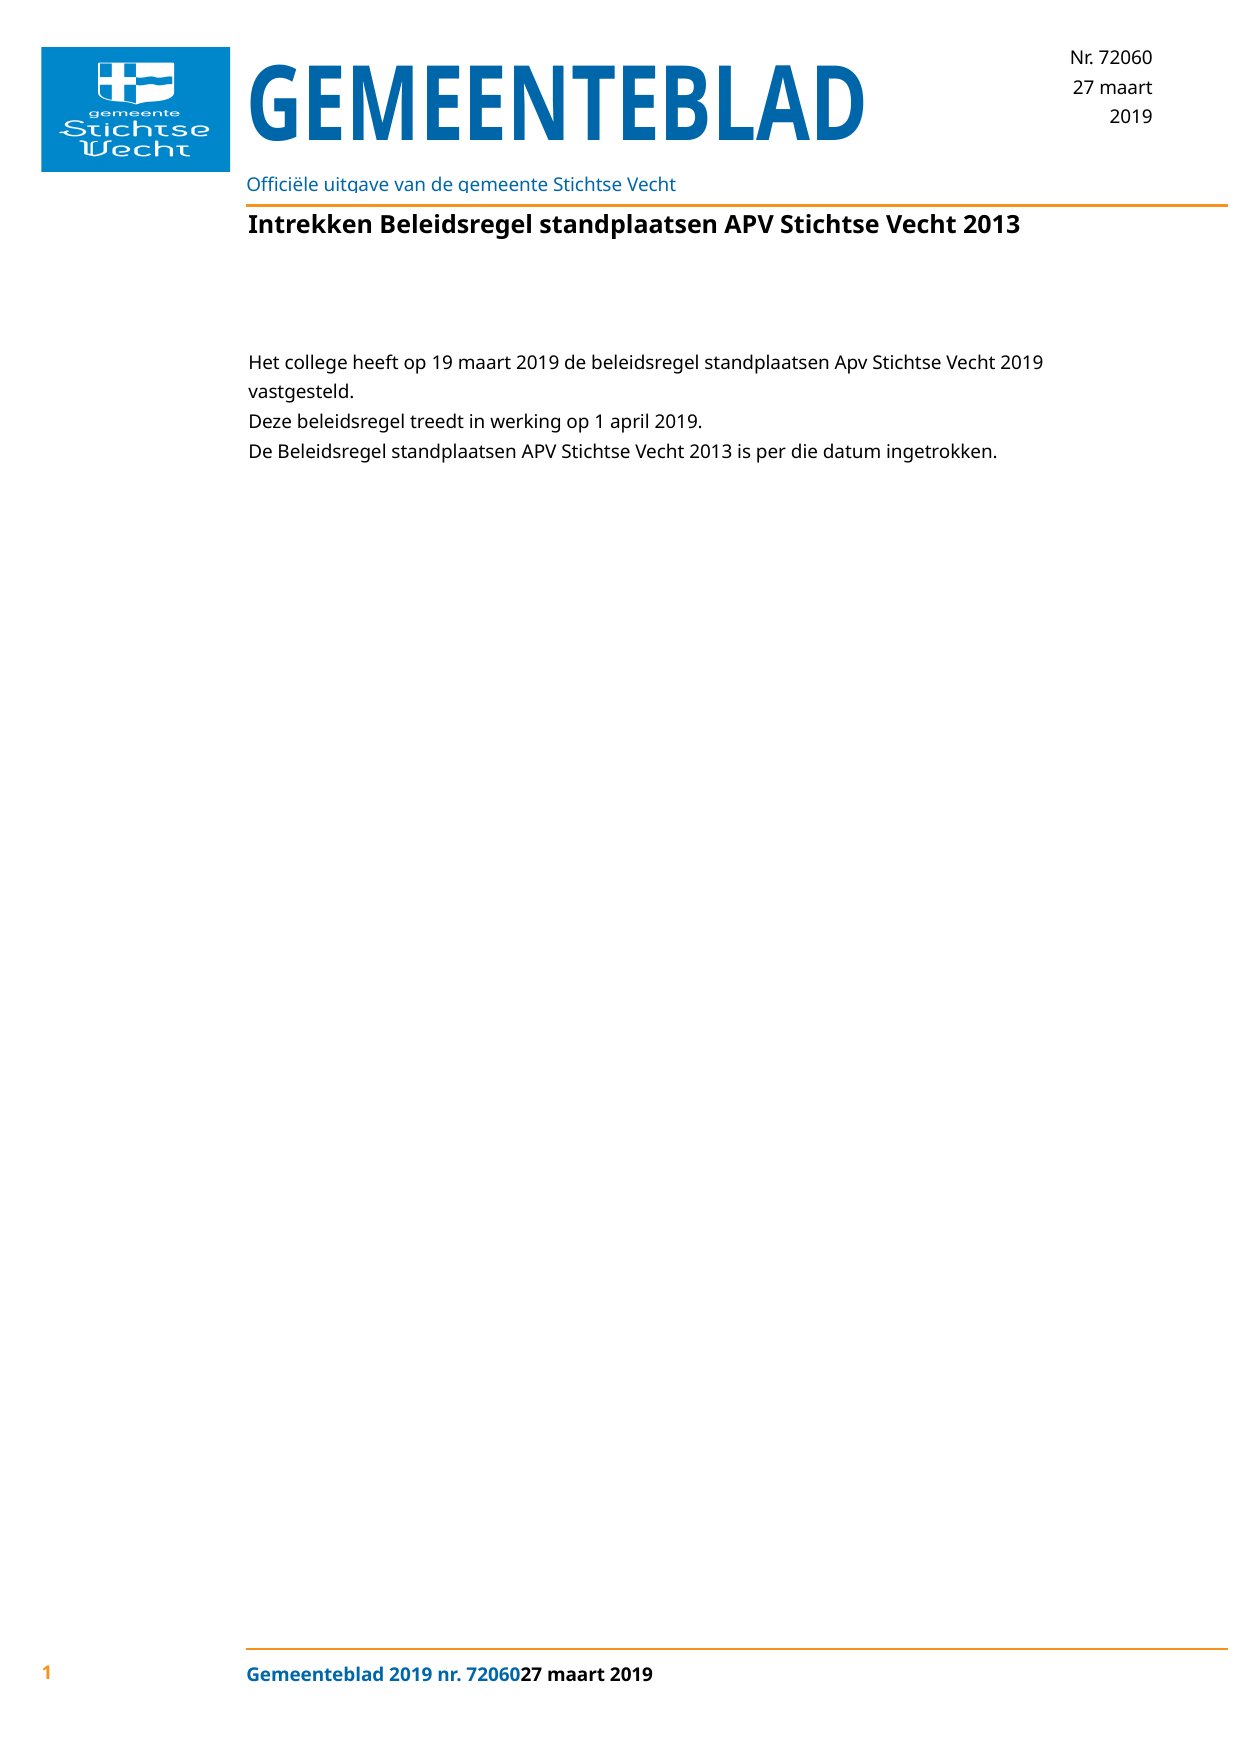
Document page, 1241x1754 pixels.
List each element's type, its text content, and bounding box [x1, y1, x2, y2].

text Deze beleidsregel treedt in werking op 1 april 2019. [248, 408, 1152, 434]
text Het college heeft op 19 maart 2019 de beleidsregel standplaatsen Apv Stichtse Vecht 2019 vastgesteld. [248, 349, 1152, 404]
picture [99, 63, 135, 101]
text De Beleidsregel standplaatsen APV Stichtse Vecht 2013 is per die datum ingetrokken. [248, 438, 1152, 464]
text Intrekken Beleidsregel standplaatsen APV Stichtse Vecht 2013 [248, 207, 1152, 241]
picture [137, 63, 174, 103]
